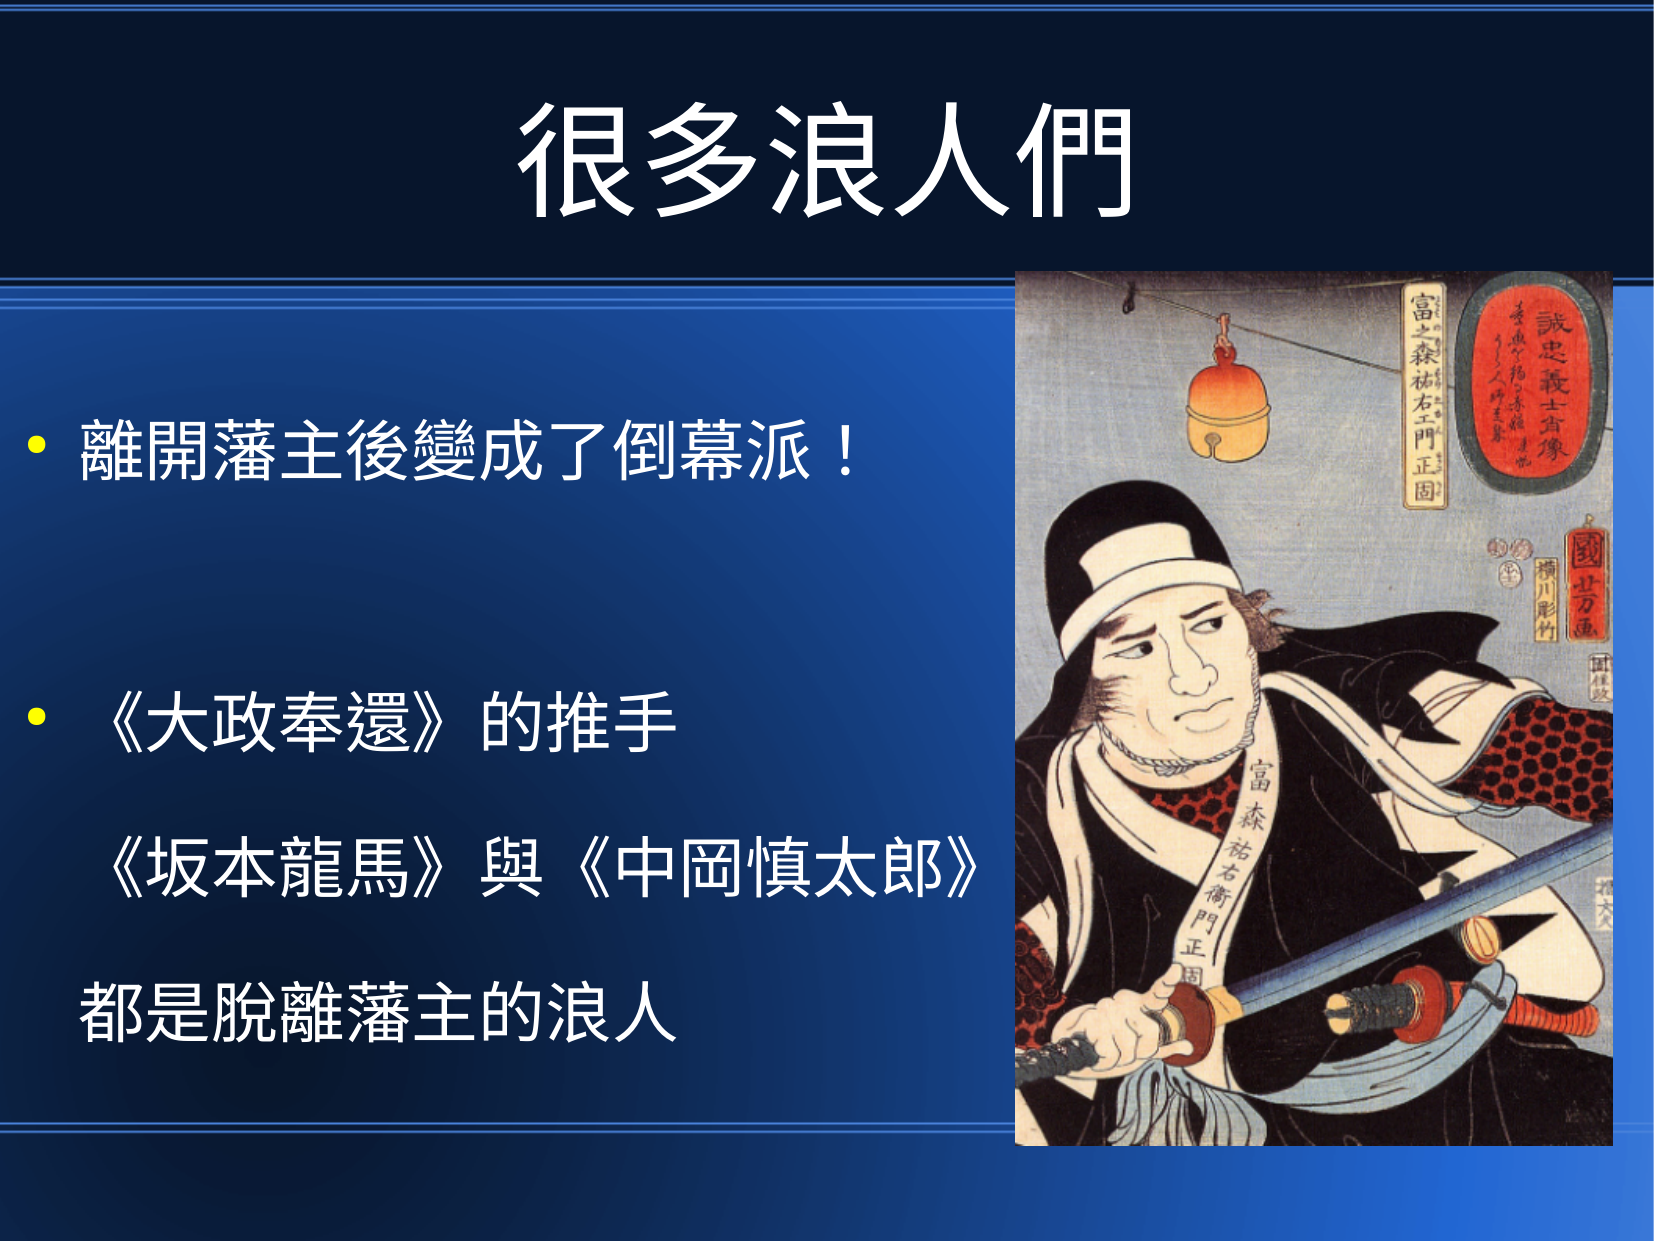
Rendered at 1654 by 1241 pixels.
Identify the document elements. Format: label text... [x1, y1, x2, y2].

picture [0, 0, 1654, 1241]
title 很多浪人們 [82, 49, 1571, 257]
list 離開藩主後變成了倒幕派！ 《大政奉還》的推手 《坂本龍馬》與《中岡慎太郎》 都是脫離藩主的浪人 [7, 350, 1028, 1241]
